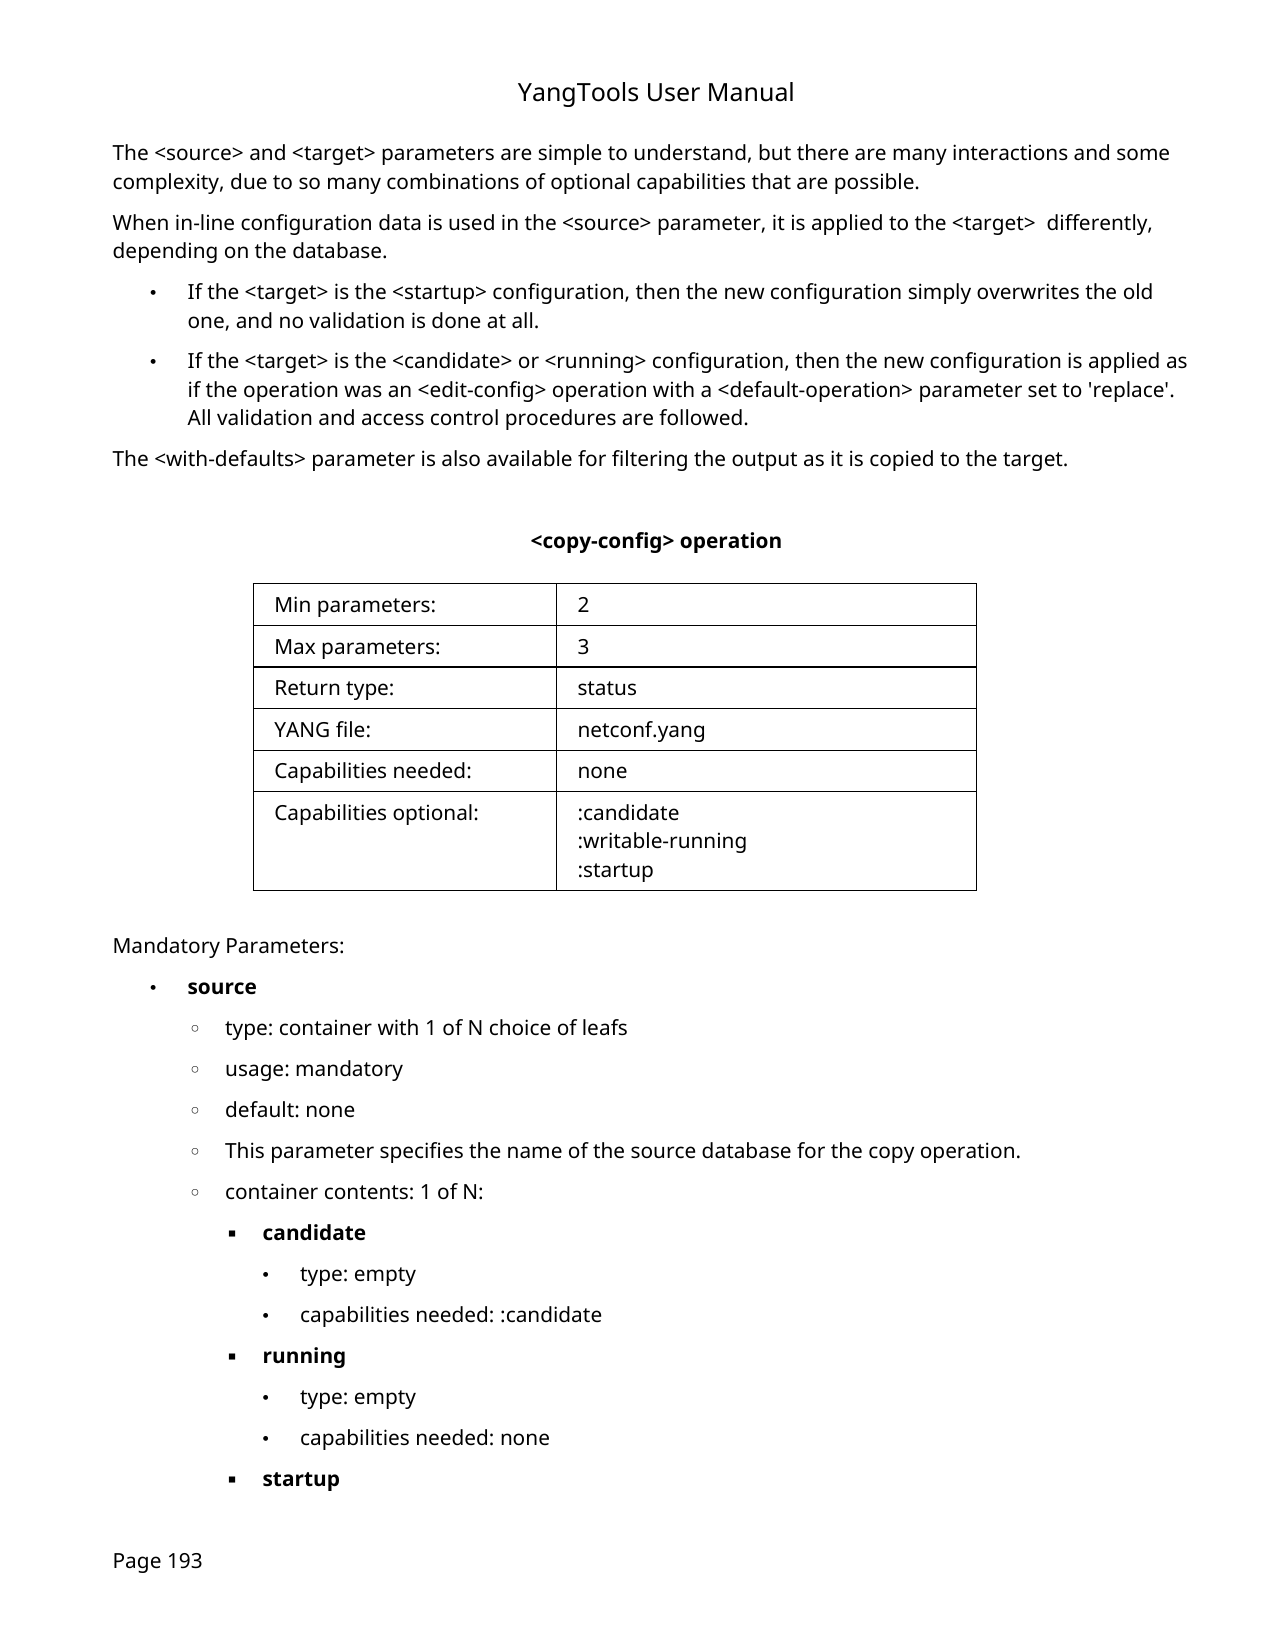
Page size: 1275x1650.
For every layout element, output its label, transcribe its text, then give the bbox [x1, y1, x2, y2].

table_cell Max parameters: [254, 626, 556, 666]
table_cell YANG file: [254, 709, 556, 749]
list type: empty [262, 1259, 1200, 1287]
list container contents: 1 of N: [187, 1177, 1200, 1206]
list default: none [187, 1095, 1200, 1124]
table_header 2 [557, 584, 976, 625]
list candidate [225, 1218, 1200, 1246]
subtitle <copy-config> operation [127, 526, 1185, 555]
text The <with-defaults> parameter is also available for filtering the output as it is copied to the target. [112, 444, 1200, 473]
table_cell :candidate :writable-running :startup [557, 792, 976, 889]
table_cell none [557, 751, 976, 791]
list This parameter specifies the name of the source database for the copy operation. [187, 1136, 1200, 1164]
list type: container with 1 of N choice of leafs [187, 1013, 1200, 1042]
list source [150, 972, 1200, 1001]
text When in-line configuration data is used in the <source> parameter, it is applied to the <target> differently, depending on the database. [112, 208, 1200, 265]
table_cell 3 [557, 626, 976, 666]
table_cell netconf.yang [557, 709, 976, 749]
list usage: mandatory [187, 1054, 1200, 1083]
table_cell Capabilities needed: [254, 751, 556, 791]
table_cell Return type: [254, 668, 556, 708]
table_cell status [557, 668, 976, 708]
list startup [225, 1464, 1200, 1492]
list capabilities needed: none [262, 1423, 1200, 1451]
list If the <target> is the <startup> configuration, then the new configuration simply overwrites the old one, and no validation is done at all. [150, 277, 1200, 334]
text Mandatory Parameters: [112, 931, 1200, 960]
list capabilities needed: :candidate [262, 1300, 1200, 1328]
text The <source> and <target> parameters are simple to understand, but there are many interactions and some complexity, due to so many combinations of optional capabilities that are possible. [112, 138, 1200, 195]
list running [225, 1341, 1200, 1369]
table_header Min parameters: [254, 584, 556, 625]
list type: empty [262, 1382, 1200, 1410]
table_cell Capabilities optional: [254, 792, 556, 889]
list If the <target> is the <candidate> or <running> configuration, then the new configuration is applied as if the operation was an <edit-config> operation with a <default-operation> parameter set to 'replace'. All validation and access control procedures are followed. [150, 347, 1200, 432]
